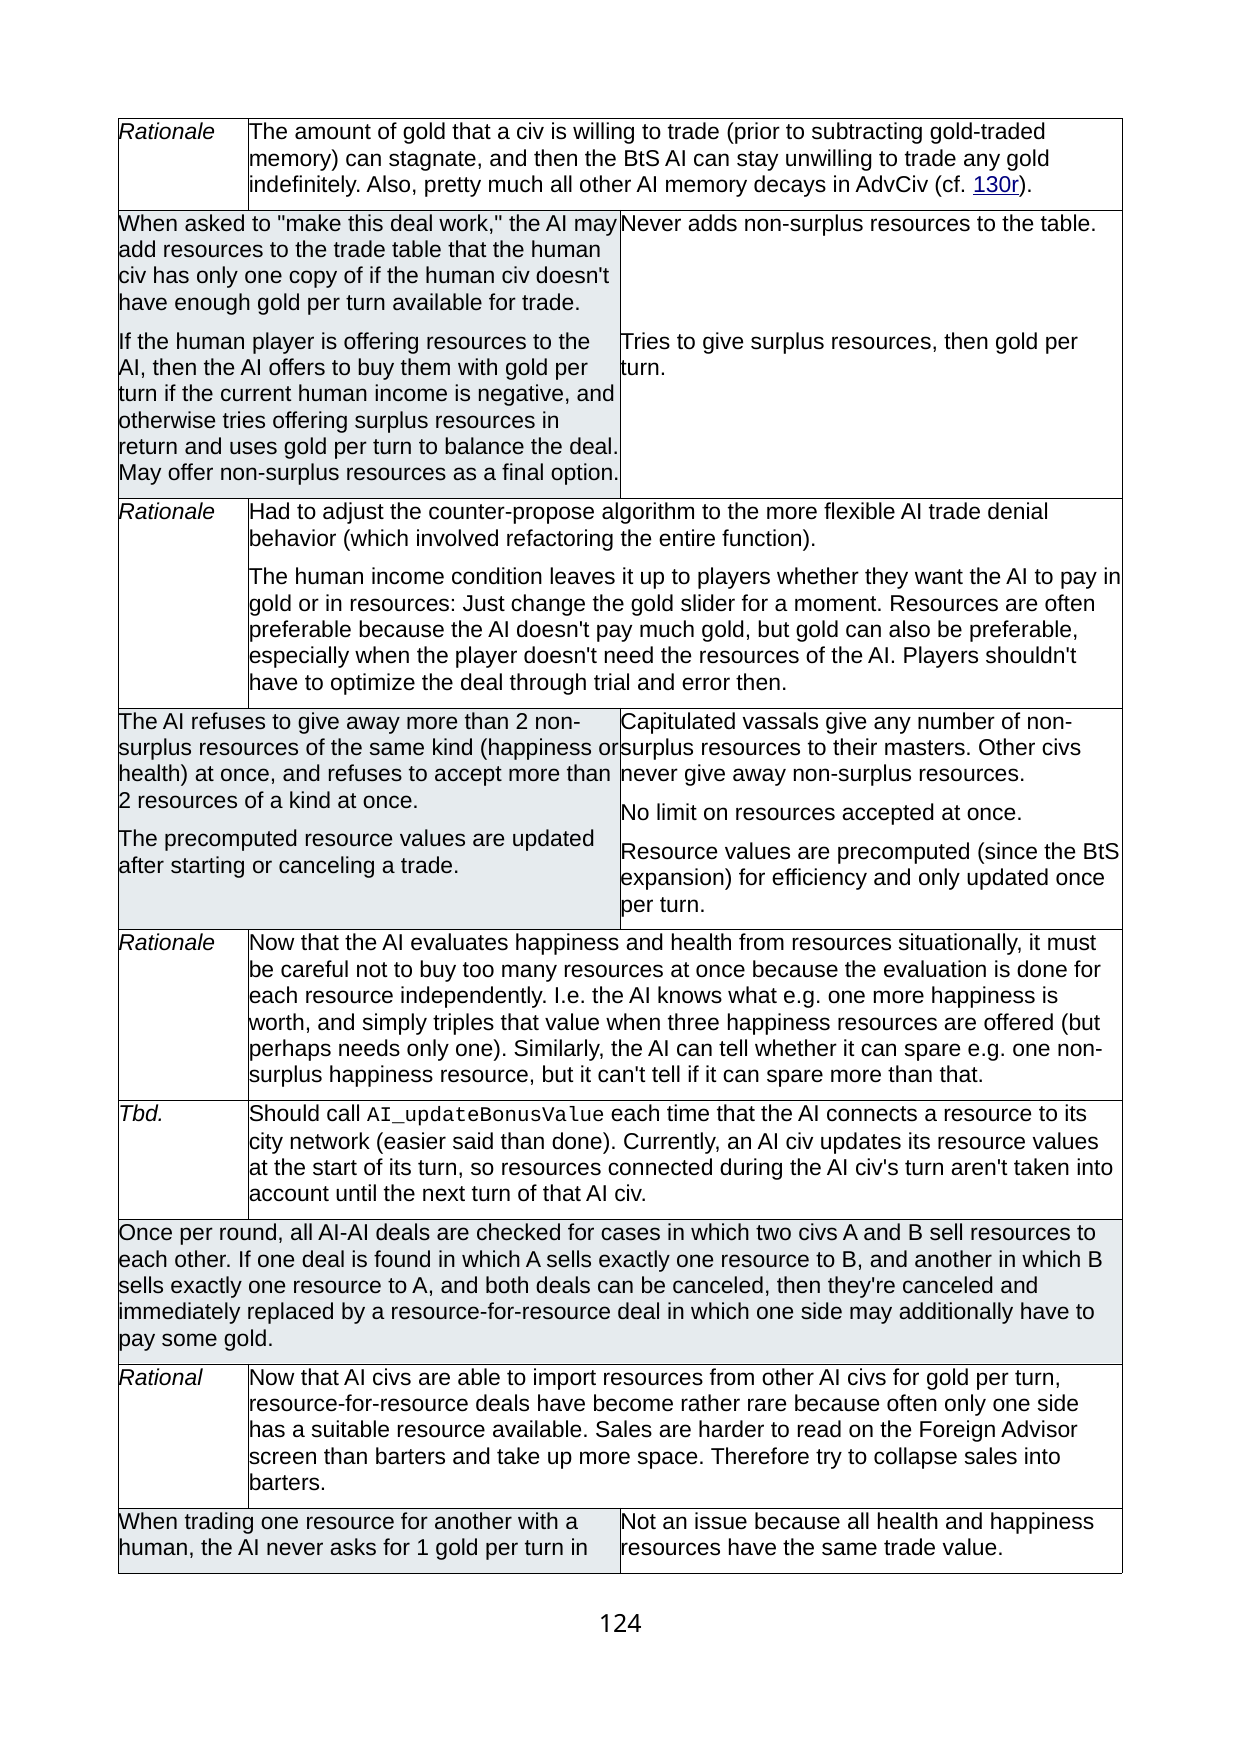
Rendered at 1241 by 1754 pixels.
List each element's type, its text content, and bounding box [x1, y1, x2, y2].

table_cell Never adds non-surplus resources to the table. Tries to give surplus resources, then gold per turn. [621, 211, 1122, 498]
table_cell Rationale [119, 499, 248, 707]
table_cell Should call AI_updateBonusValue each time that the AI connects a resource to its city network (easier said than done). Currently, an AI civ updates its resource values at the start of its turn, so resources connected during the AI civ's turn aren't taken into account until the next turn of that AI civ. [249, 1101, 1122, 1219]
table_cell Had to adjust the counter-propose algorithm to the more flexible AI trade denial behavior (which involved refactoring the entire function). The human income condition leaves it up to players whether they want the AI to pay in gold or in resources: Just change the gold slider for a moment. Resources are often preferable because the AI doesn't pay much gold, but gold can also be preferable, especially when the player doesn't need the resources of the AI. Players shouldn't have to optimize the deal through trial and error then. [249, 499, 1122, 707]
table_cell The amount of gold that a civ is willing to trade (prior to subtracting gold-traded memory) can stagnate, and then the BtS AI can stay unwilling to trade any gold indefinitely. Also, pretty much all other AI memory decays in AdvCiv (cf. 130r). [249, 119, 1122, 210]
table_cell Once per round, all AI-AI deals are checked for cases in which two civs A and B sell resources to each other. If one deal is found in which A sells exactly one resource to B, and another in which B sells exactly one resource to A, and both deals can be canceled, then they're canceled and immediately replaced by a resource-for-resource deal in which one side may additionally have to pay some gold. [119, 1220, 1122, 1363]
table_cell Rationale [119, 119, 248, 210]
table_cell Rational [119, 1365, 248, 1508]
table_cell Rationale [119, 930, 248, 1100]
table_cell Capitulated vassals give any number of non-surplus resources to their masters. Other civs never give away non-surplus resources. No limit on resources accepted at once. Resource values are precomputed (since the BtS expansion) for efficiency and only updated once per turn. [621, 709, 1122, 929]
table_cell When trading one resource for another with a human, the AI never asks for 1 gold per turn in [119, 1509, 620, 1573]
table_cell Tbd. [119, 1101, 248, 1219]
table_cell Now that AI civs are able to import resources from other AI civs for gold per turn, resource-for-resource deals have become rather rare because often only one side has a suitable resource available. Sales are harder to read on the Foreign Advisor screen than barters and take up more space. Therefore try to collapse sales into barters. [249, 1365, 1122, 1508]
table_cell The AI refuses to give away more than 2 non-surplus resources of the same kind (happiness or health) at once, and refuses to accept more than 2 resources of a kind at once. The precomputed resource values are updated after starting or canceling a trade. [119, 709, 620, 929]
table_cell Now that the AI evaluates happiness and health from resources situationally, it must be careful not to buy too many resources at once because the evaluation is done for each resource independently. I.e. the AI knows what e.g. one more happiness is worth, and simply triples that value when three happiness resources are offered (but perhaps needs only one). Similarly, the AI can tell whether it can spare e.g. one non-surplus happiness resource, but it can't tell if it can spare more than that. [249, 930, 1122, 1100]
table_cell Not an issue because all health and happiness resources have the same trade value. [621, 1509, 1122, 1573]
table_cell When asked to "make this deal work," the AI may add resources to the trade table that the human civ has only one copy of if the human civ doesn't have enough gold per turn available for trade. If the human player is offering resources to the AI, then the AI offers to buy them with gold per turn if the current human income is negative, and otherwise tries offering surplus resources in return and uses gold per turn to balance the deal. May offer non-surplus resources as a final option. [119, 211, 620, 498]
